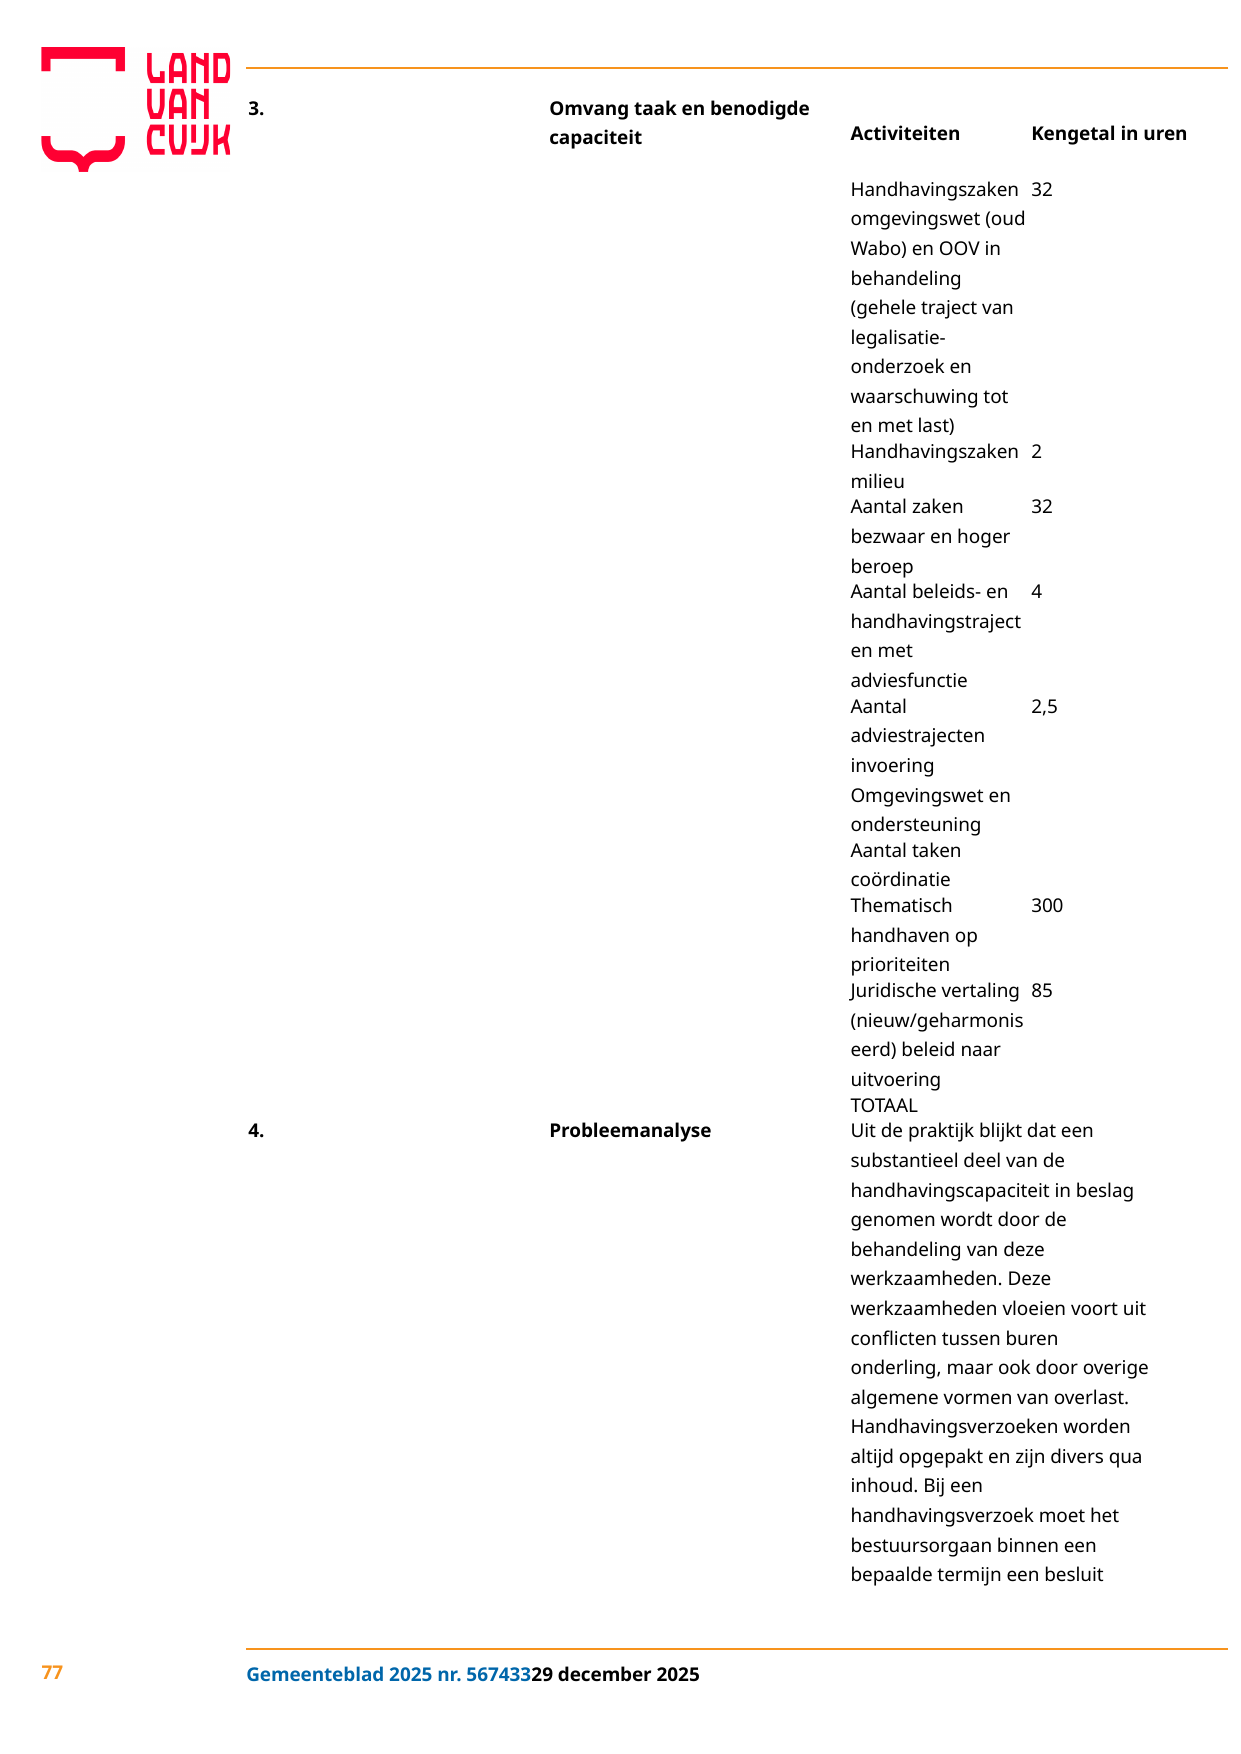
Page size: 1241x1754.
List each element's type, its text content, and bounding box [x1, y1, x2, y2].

table_cell Handhavingszaken omgevingswet (oud Wabo) en OOV in behandeling (gehele traject van legalisatie-onderzoek en waarschuwing tot en met last) [850, 176, 1031, 438]
table_cell Omvang taak en benodigde capaciteit [549, 95, 850, 1118]
table_cell TOTAAL [850, 1092, 1031, 1117]
table_cell [850, 95, 1152, 121]
table_cell [1031, 837, 1152, 892]
table_cell Aantal adviestrajecten invoering Omgevingswet en ondersteuning [850, 693, 1031, 837]
table_cell Thematisch handhaven op prioriteiten [850, 893, 1031, 977]
table_cell 2,5 [1031, 693, 1152, 837]
table_cell 2 [1031, 438, 1152, 494]
table_cell 32 [1031, 176, 1152, 438]
table_cell Probleemanalyse [549, 1118, 850, 1587]
table_cell Aantal zaken bezwaar en hoger beroep [850, 494, 1031, 578]
table_cell 3. [248, 95, 549, 1118]
table_cell Handhavingszaken milieu [850, 438, 1031, 494]
table_header Activiteiten [850, 121, 1031, 176]
table_cell [1031, 1092, 1152, 1117]
table_cell Aantal beleids- en handhavingstrajecten met adviesfunctie [850, 579, 1031, 693]
table_cell 300 [1031, 893, 1152, 977]
table_cell 85 [1031, 977, 1152, 1092]
table_cell Uit de praktijk blijkt dat een substantieel deel van de handhavingscapaciteit in beslag genomen wordt door de behandeling van deze werkzaamheden. Deze werkzaamheden vloeien voort uit conflicten tussen buren onderling, maar ook door overige algemene vormen van overlast. Handhavingsverzoeken worden altijd opgepakt en zijn divers qua inhoud. Bij een handhavingsverzoek moet het bestuursorgaan binnen een bepaalde termijn een besluit [850, 1118, 1152, 1587]
picture [41, 47, 231, 172]
table_cell 4 [1031, 579, 1152, 693]
table_cell Juridische vertaling (nieuw/geharmoniseerd) beleid naar uitvoering [850, 977, 1031, 1092]
table_cell 32 [1031, 494, 1152, 578]
table_cell Aantal taken coördinatie [850, 837, 1031, 892]
table_header Kengetal in uren [1031, 121, 1152, 176]
table_cell 4. [248, 1118, 549, 1587]
